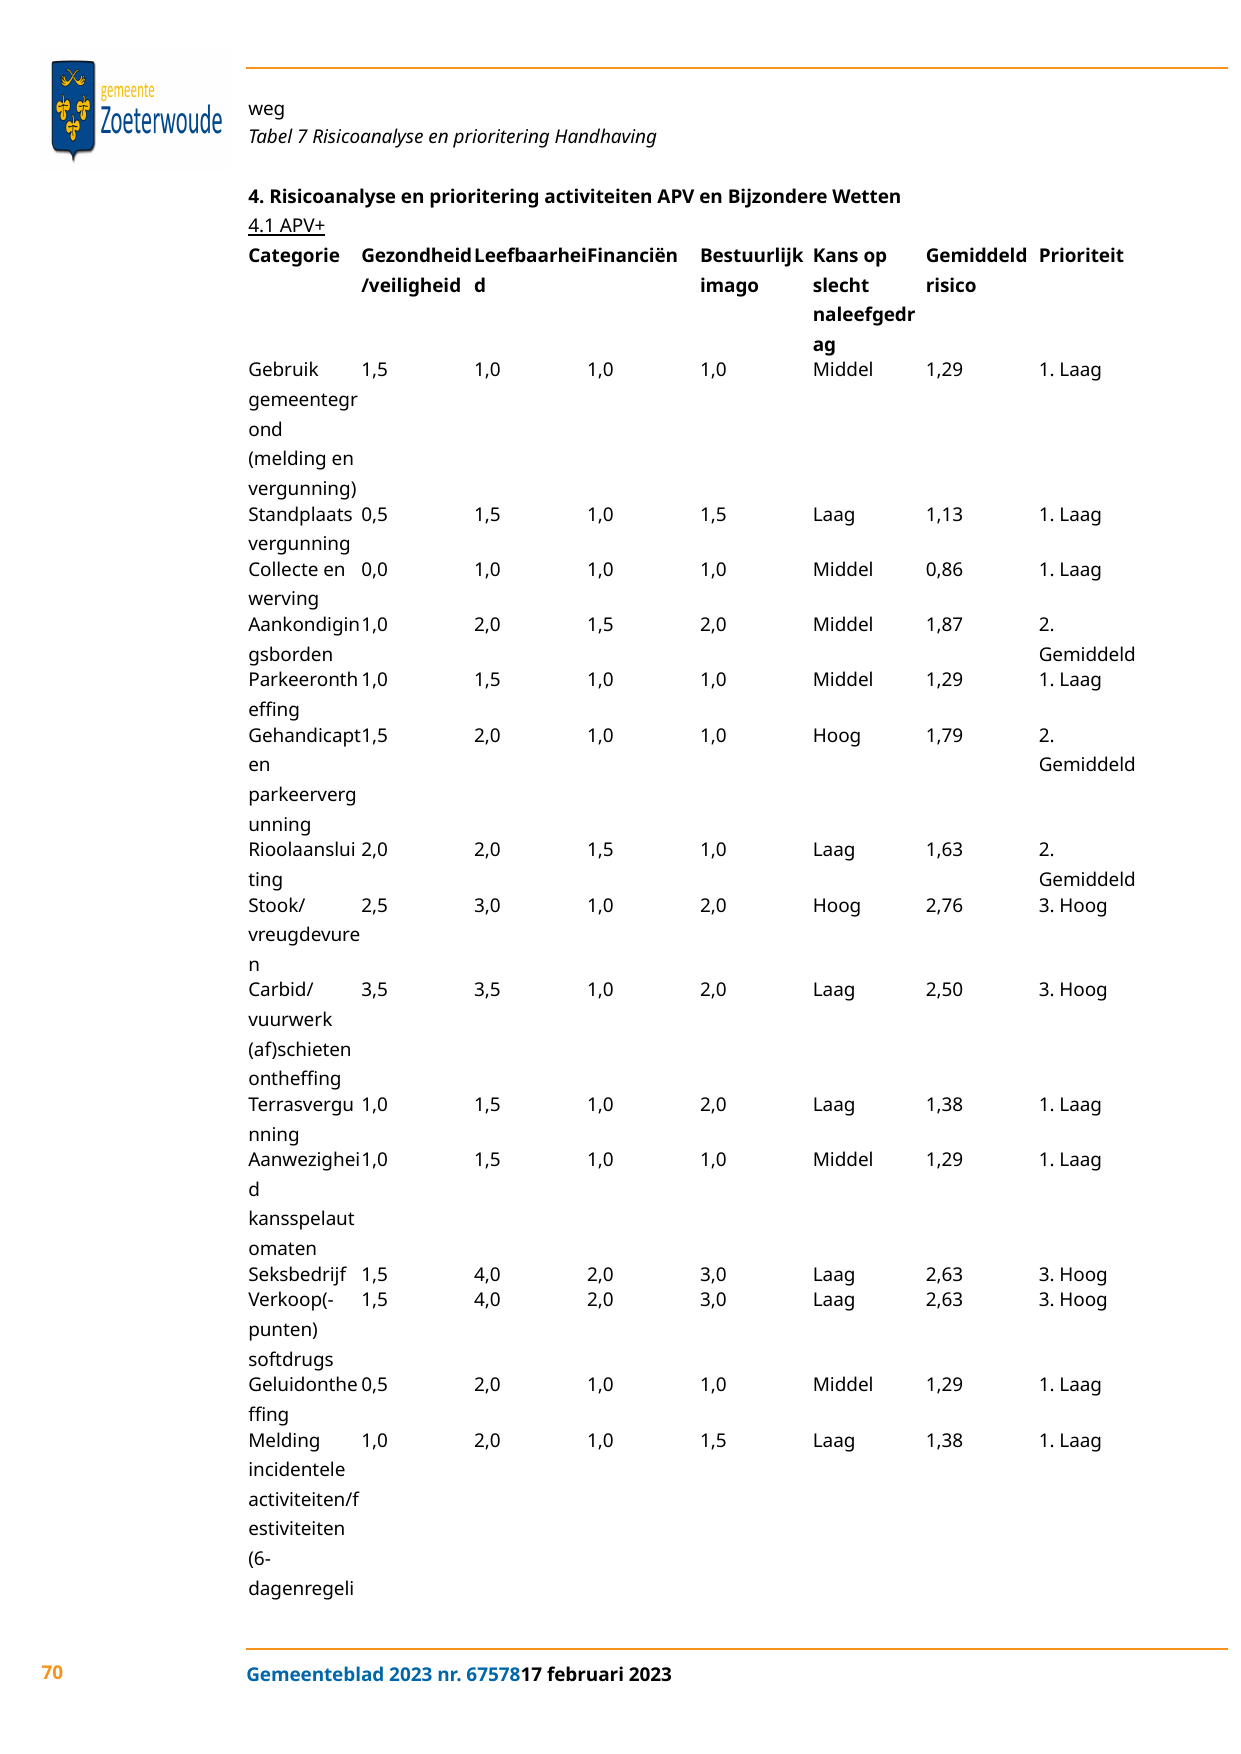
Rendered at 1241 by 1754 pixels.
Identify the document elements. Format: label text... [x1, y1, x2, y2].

table_cell Gehandicapten parkeervergunning [248, 722, 361, 836]
table_cell 2,0 [474, 836, 587, 892]
table_cell [813, 95, 926, 121]
table_cell 2,0 [700, 892, 813, 977]
table_cell 1,0 [700, 1372, 813, 1427]
table_cell 1,0 [361, 667, 474, 722]
table_cell Seksbedrijf [248, 1261, 361, 1287]
text 4. Risicoanalyse en prioritering activiteiten APV en Bijzondere Wetten [248, 183, 1152, 209]
table_cell 1,29 [926, 1146, 1038, 1261]
table_cell 1,0 [587, 892, 700, 977]
table_header Leefbaarheid [474, 242, 587, 357]
table_cell 1,0 [587, 722, 700, 836]
table_cell Rioolaansluiting [248, 836, 361, 892]
table_cell 3. Hoog [1039, 1287, 1152, 1372]
table_cell 3,0 [700, 1287, 813, 1372]
table_cell Hoog [813, 892, 926, 977]
table_cell 0,0 [361, 556, 474, 611]
table_cell [1039, 95, 1152, 121]
table_cell 1,5 [361, 1261, 474, 1287]
table_header Gezondheid/veiligheid [361, 242, 474, 357]
table_cell Parkeerontheffing [248, 667, 361, 722]
table_cell 2. Gemiddeld [1039, 722, 1152, 836]
table_cell [926, 95, 1038, 121]
table_cell 3,0 [474, 892, 587, 977]
table_cell 1,0 [587, 357, 700, 501]
table_cell 1,29 [926, 357, 1038, 501]
table_cell 2,0 [700, 1091, 813, 1146]
table_cell 1,0 [700, 722, 813, 836]
table_cell Middel [813, 1372, 926, 1427]
table_cell 1. Laag [1039, 501, 1152, 556]
table_cell 1,38 [926, 1091, 1038, 1146]
table_cell Terrasvergunning [248, 1091, 361, 1146]
table_cell 1. Laag [1039, 1146, 1152, 1261]
table_cell 1,0 [587, 1091, 700, 1146]
table_cell 1,0 [474, 556, 587, 611]
table_cell 1,0 [361, 1427, 474, 1601]
table_cell [474, 95, 587, 121]
table_cell 1,5 [474, 1091, 587, 1146]
table_cell Aankondigingsborden [248, 611, 361, 667]
table_cell Laag [813, 1287, 926, 1372]
table_cell Middel [813, 1146, 926, 1261]
table_cell 2,0 [474, 1372, 587, 1427]
table_cell 2,0 [700, 611, 813, 667]
table_cell Stook/vreugdevuren [248, 892, 361, 977]
table_cell 1,5 [361, 357, 474, 501]
table_cell 1,5 [474, 1146, 587, 1261]
table_cell 1. Laag [1039, 667, 1152, 722]
table_cell 1,0 [587, 1372, 700, 1427]
table_cell Collecte en werving [248, 556, 361, 611]
table_cell 2. Gemiddeld [1039, 611, 1152, 667]
table_cell Middel [813, 667, 926, 722]
table_cell Melding incidentele activiteiten/festiviteiten (6-dagenregeli [248, 1427, 361, 1601]
text Tabel 7 Risicoanalyse en prioritering Handhaving [248, 124, 1152, 149]
table_cell Hoog [813, 722, 926, 836]
table_cell 3,0 [700, 1261, 813, 1287]
table_cell 1,0 [361, 1146, 474, 1261]
table_cell Middel [813, 556, 926, 611]
table_cell 1,0 [587, 1146, 700, 1261]
table_cell 2,0 [474, 722, 587, 836]
table_cell 1,13 [926, 501, 1038, 556]
table_cell 1,5 [587, 836, 700, 892]
table_cell Carbid/vuurwerk (af)schieten ontheffing [248, 977, 361, 1091]
table_header Categorie [248, 242, 361, 357]
table_cell 1. Laag [1039, 556, 1152, 611]
table_cell 1. Laag [1039, 357, 1152, 501]
table_cell 0,86 [926, 556, 1038, 611]
table_cell 1,0 [700, 836, 813, 892]
table_cell 1,5 [700, 501, 813, 556]
table_cell Laag [813, 977, 926, 1091]
table_cell 1,0 [700, 357, 813, 501]
table_cell 2,0 [700, 977, 813, 1091]
table_cell Laag [813, 836, 926, 892]
table_cell 1,5 [361, 722, 474, 836]
table_cell 0,5 [361, 501, 474, 556]
table_cell Laag [813, 1091, 926, 1146]
table_cell 2,63 [926, 1261, 1038, 1287]
table_cell Middel [813, 357, 926, 501]
table_cell 1,0 [361, 1091, 474, 1146]
table_cell 0,5 [361, 1372, 474, 1427]
table_cell Aanwezigheid kansspelautomaten [248, 1146, 361, 1261]
table_cell Verkoop(-punten) softdrugs [248, 1287, 361, 1372]
table_cell 2,0 [474, 1427, 587, 1601]
table_cell 1,5 [587, 611, 700, 667]
table_header Financiën [587, 242, 700, 357]
table_cell 1,0 [700, 667, 813, 722]
table_cell 1,5 [474, 667, 587, 722]
table_cell 1,0 [587, 501, 700, 556]
table_cell 2,5 [361, 892, 474, 977]
text 4.1 APV+ [248, 212, 1152, 238]
table_cell Middel [813, 611, 926, 667]
table_cell 1,0 [474, 357, 587, 501]
table_cell 1,5 [474, 501, 587, 556]
table_cell Gebruik gemeentegrond (melding en vergunning) [248, 357, 361, 501]
table_cell 2. Gemiddeld [1039, 836, 1152, 892]
table_cell 1,0 [361, 611, 474, 667]
table_cell 4,0 [474, 1287, 587, 1372]
table_cell 1,0 [700, 1146, 813, 1261]
table_cell Laag [813, 501, 926, 556]
table_cell 3. Hoog [1039, 1261, 1152, 1287]
table_cell 3,5 [474, 977, 587, 1091]
table_cell [587, 95, 700, 121]
table_cell 2,0 [587, 1261, 700, 1287]
table_cell 1,5 [361, 1287, 474, 1372]
table_cell 1. Laag [1039, 1427, 1152, 1601]
table_cell 1,29 [926, 1372, 1038, 1427]
table_cell 1,0 [587, 1427, 700, 1601]
table_cell 3,5 [361, 977, 474, 1091]
table_cell 1,0 [587, 556, 700, 611]
table_cell 4,0 [474, 1261, 587, 1287]
table_cell 1,0 [587, 667, 700, 722]
table_cell Geluidontheffing [248, 1372, 361, 1427]
table_cell 1,63 [926, 836, 1038, 892]
table_cell 1. Laag [1039, 1372, 1152, 1427]
table_cell 3. Hoog [1039, 977, 1152, 1091]
table_cell 1,38 [926, 1427, 1038, 1601]
table_cell 1,0 [587, 977, 700, 1091]
table_cell 1,29 [926, 667, 1038, 722]
table_cell 1,0 [700, 556, 813, 611]
table_cell 2,63 [926, 1287, 1038, 1372]
table_cell [361, 95, 474, 121]
table_cell Laag [813, 1427, 926, 1601]
table_cell weg [248, 95, 361, 121]
table_cell 1. Laag [1039, 1091, 1152, 1146]
table_cell Standplaatsvergunning [248, 501, 361, 556]
picture [41, 47, 231, 172]
table_cell 2,76 [926, 892, 1038, 977]
table_header Prioriteit [1039, 242, 1152, 357]
table_cell 2,0 [474, 611, 587, 667]
table_cell 2,0 [587, 1287, 700, 1372]
table_cell 3. Hoog [1039, 892, 1152, 977]
table_cell 2,50 [926, 977, 1038, 1091]
table_cell 1,79 [926, 722, 1038, 836]
table_header Bestuurlijk imago [700, 242, 813, 357]
table_header Gemiddeld risico [926, 242, 1038, 357]
table_cell 1,87 [926, 611, 1038, 667]
table_cell 1,5 [700, 1427, 813, 1601]
table_header Kans op slecht naleefgedrag [813, 242, 926, 357]
table_cell 2,0 [361, 836, 474, 892]
table_cell Laag [813, 1261, 926, 1287]
table_cell [700, 95, 813, 121]
